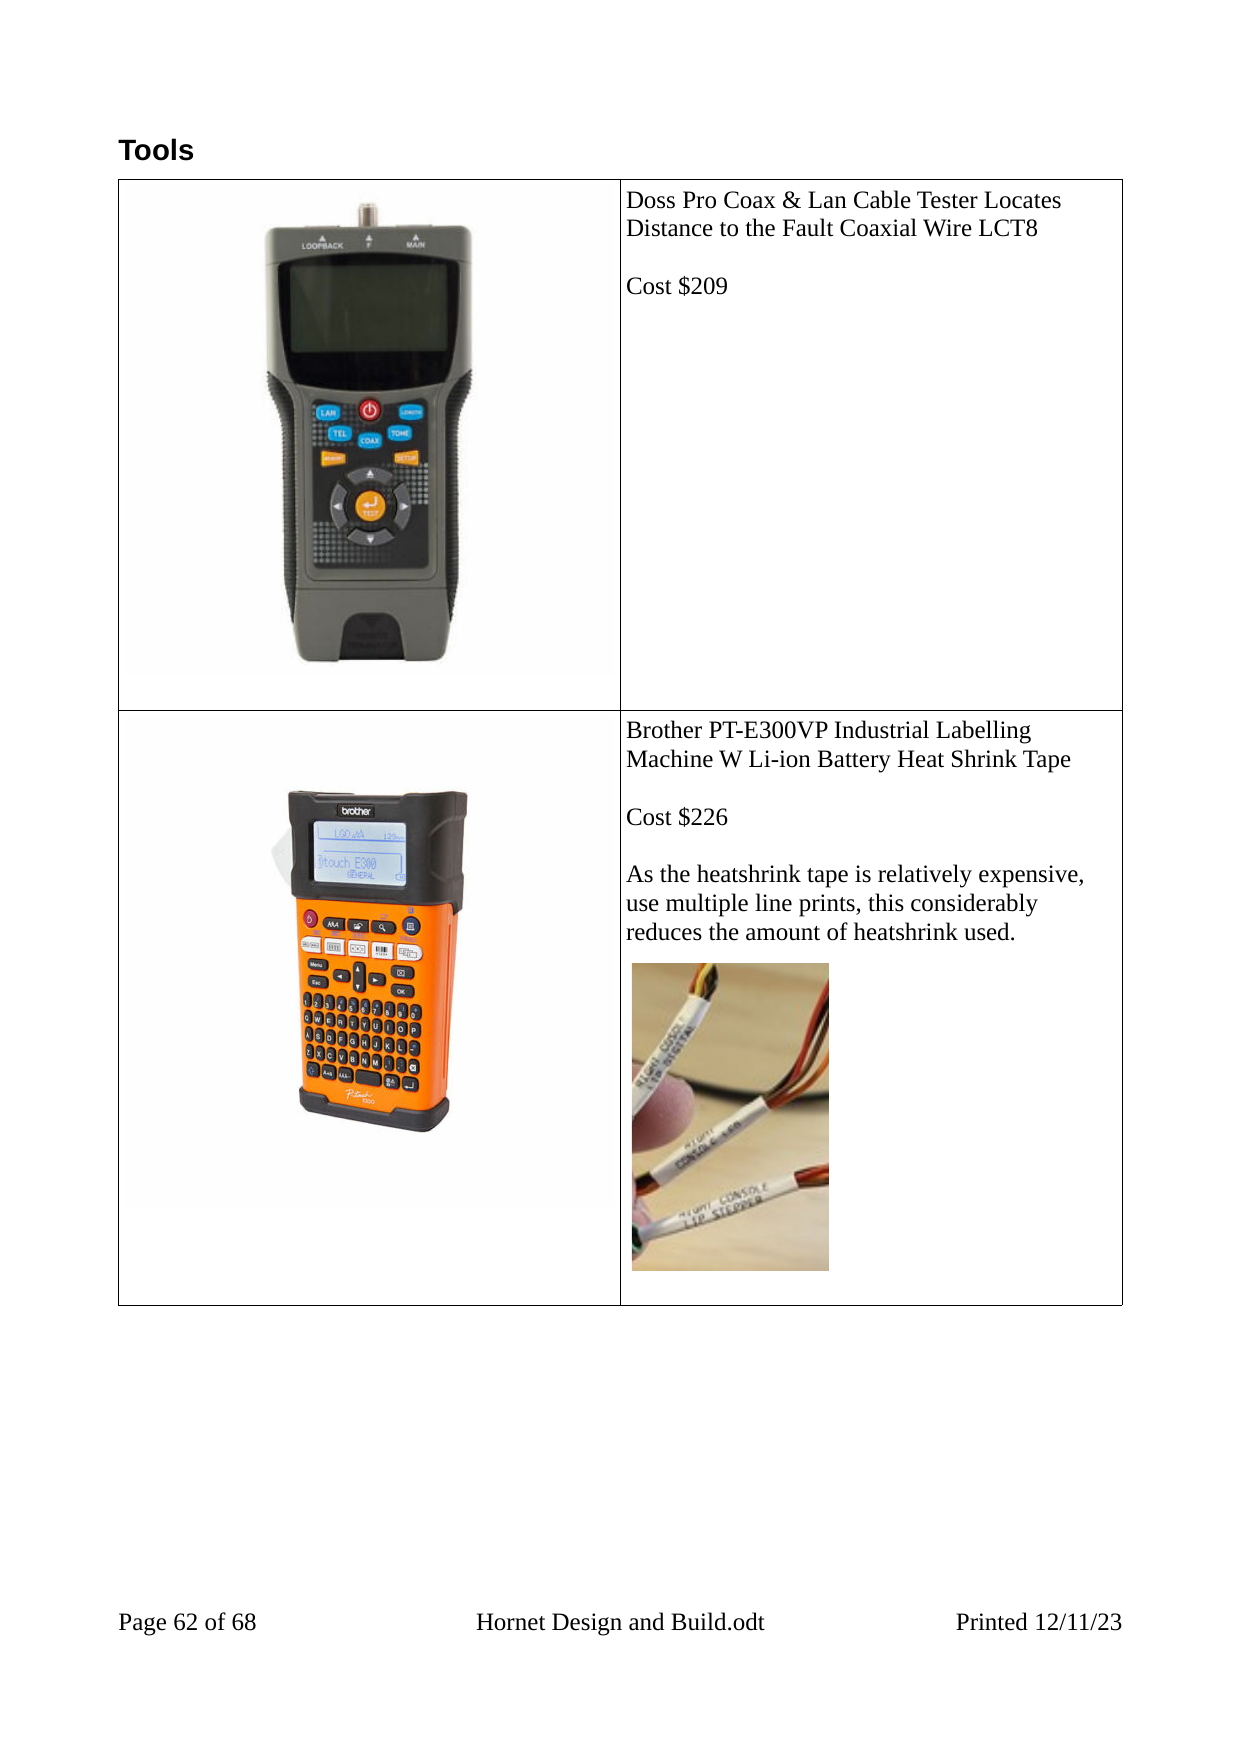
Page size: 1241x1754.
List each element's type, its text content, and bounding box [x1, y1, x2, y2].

table_header Doss Pro Coax & Lan Cable Tester Locates Distance to the Fault Coaxial Wire LCT8 Cost $209 [621, 180, 1122, 710]
subtitle Tools [118, 133, 1122, 166]
picture [123, 715, 615, 1207]
table_cell [119, 711, 620, 1305]
table_cell Brother PT-E300VP Industrial Labelling Machine W Li-ion Battery Heat Shrink Tape Cost $226 As the heatshrink tape is relatively expensive, use multiple line prints, this considerably reduces the amount of heatshrink used. [621, 711, 1122, 1305]
picture [123, 184, 615, 676]
picture [631, 963, 829, 1271]
table_header [119, 180, 620, 710]
